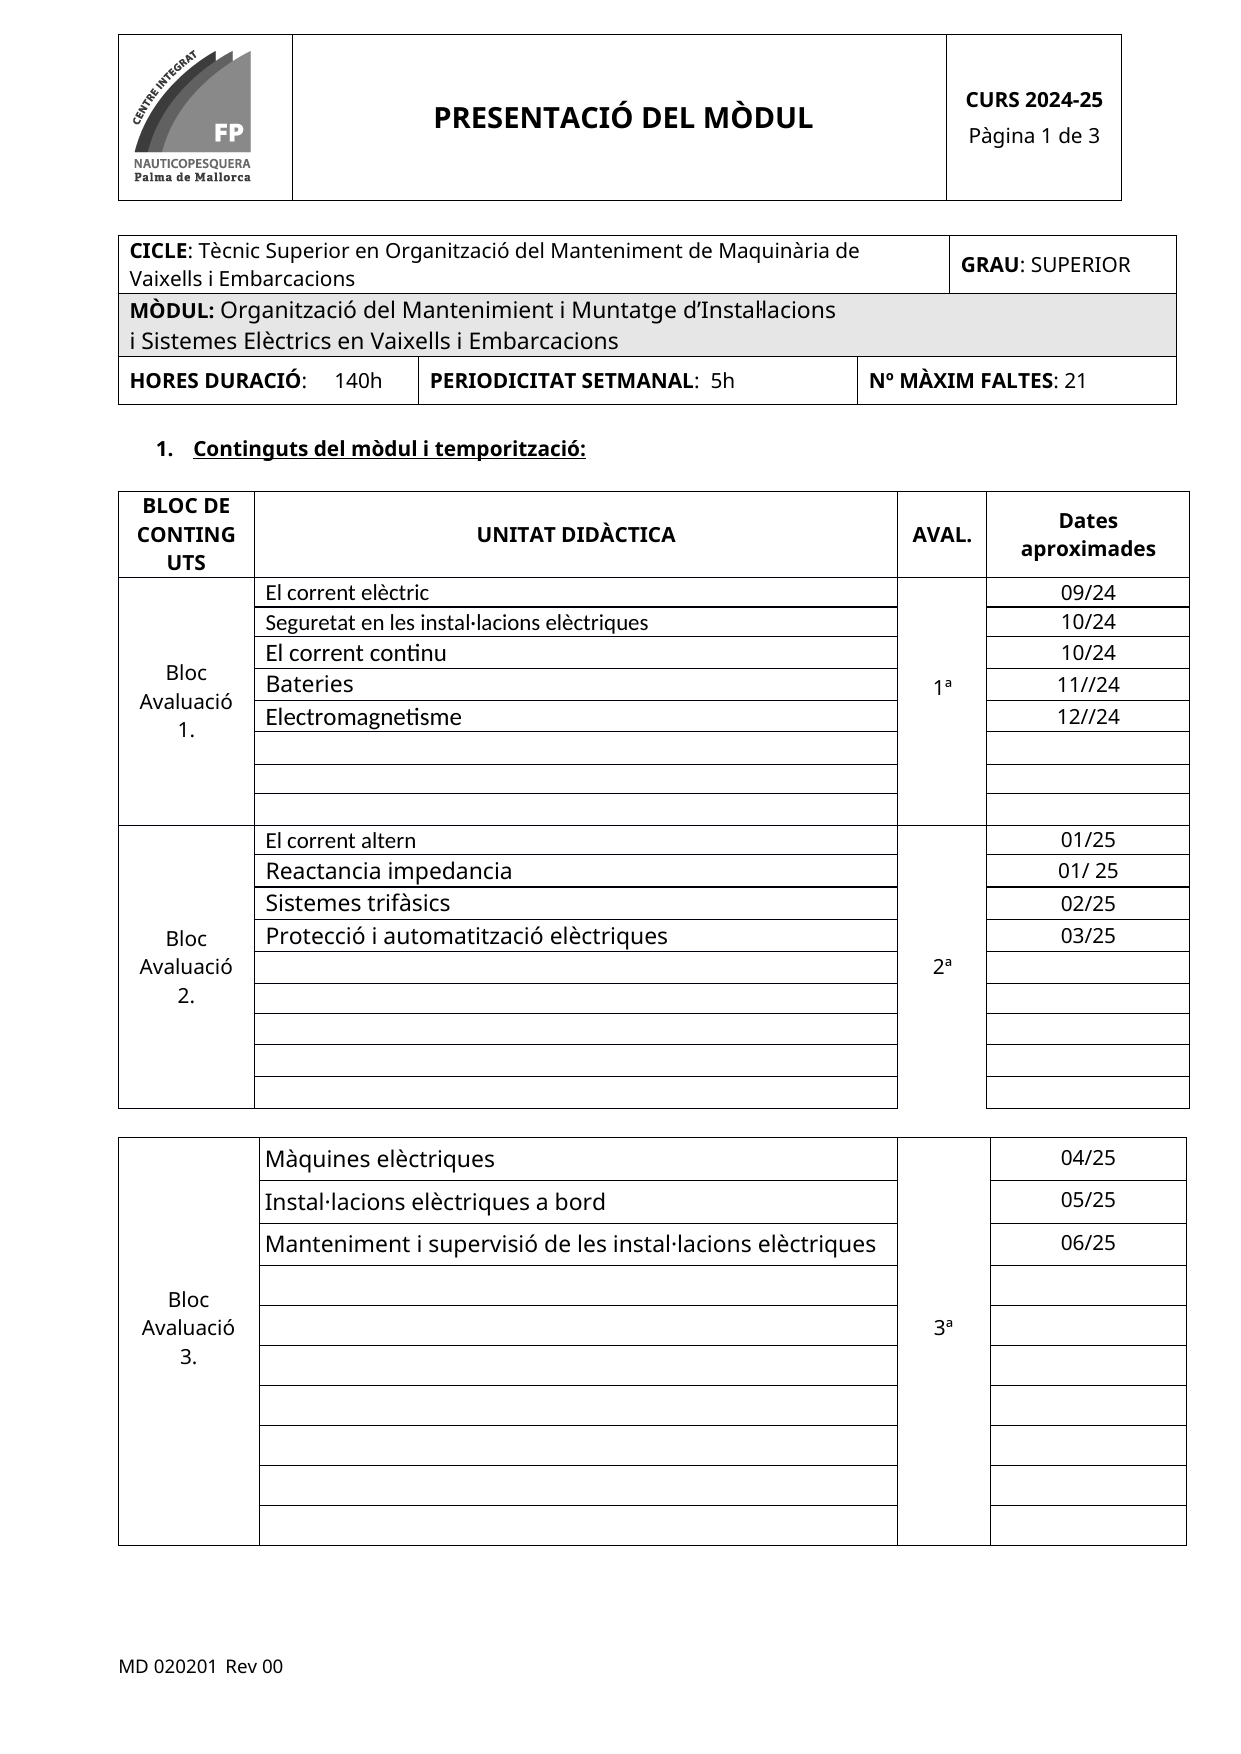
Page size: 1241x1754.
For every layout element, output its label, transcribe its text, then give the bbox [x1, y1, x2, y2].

table_cell [987, 1077, 1189, 1107]
table_cell [987, 952, 1189, 983]
table_header 04/25 [991, 1138, 1186, 1180]
table_cell [987, 732, 1189, 763]
table_cell [260, 1466, 897, 1505]
table_cell 06/25 [991, 1224, 1186, 1265]
table_cell Electromagnetisme [255, 701, 897, 731]
table_cell [987, 794, 1189, 824]
table_cell [260, 1266, 897, 1305]
table_cell [991, 1266, 1186, 1305]
table_cell [991, 1466, 1186, 1505]
table_cell HORES DURACIÓ: 140h [119, 357, 418, 404]
table_cell [260, 1506, 897, 1545]
table_cell [991, 1306, 1186, 1345]
table_cell [987, 984, 1189, 1013]
table_header AVAL. [898, 492, 986, 577]
table_cell Nº MÀXIM FALTES: 21 [858, 357, 1176, 404]
table_header Bloc Avaluació 3. [119, 1138, 259, 1545]
table_cell [260, 1306, 897, 1345]
table_cell Instal·lacions elèctriques a bord [260, 1181, 897, 1222]
table_cell Protecció i automatització elèctriques [255, 920, 897, 951]
table_cell MÒDUL: Organització del Mantenimient i Muntatge d’Instal·lacions i Sistemes Elèctrics en Vaixells i Embarcacions [119, 294, 1176, 356]
table_header CICLE: Tècnic Superior en Organització del Manteniment de Maquinària de Vaixells i Embarcacions [119, 236, 949, 293]
table_header Màquines elèctriques [260, 1138, 897, 1180]
table_cell El corrent altern [255, 826, 897, 854]
table_cell [255, 1077, 897, 1107]
table_cell 02/25 [987, 888, 1189, 919]
table_cell [255, 984, 897, 1013]
table_cell [255, 952, 897, 983]
table_cell PERIODICITAT SETMANAL: 5h [419, 357, 857, 404]
table_cell 09/24 [987, 578, 1189, 606]
table_cell [991, 1386, 1186, 1425]
table_header BLOC DE CONTINGUTS [119, 492, 254, 577]
table_cell El corrent elèctric [255, 578, 897, 606]
table_cell Bloc Avaluació 1. [119, 578, 254, 824]
table_cell [991, 1346, 1186, 1385]
table_cell [260, 1386, 897, 1425]
table_cell [255, 1014, 897, 1044]
table_cell 1ª [898, 578, 986, 824]
table_cell [991, 1426, 1186, 1465]
table_cell 12//24 [987, 701, 1189, 731]
table_cell Sistemes trifàsics [255, 888, 897, 919]
table_cell 11//24 [987, 669, 1189, 700]
table_cell 10/24 [987, 637, 1189, 667]
table_cell [260, 1426, 897, 1465]
list Continguts del mòdul i temporització: [156, 434, 1122, 462]
picture [127, 40, 256, 190]
table_cell [255, 794, 897, 824]
table_cell [987, 1045, 1189, 1076]
table_cell 01/25 [987, 826, 1189, 854]
table_cell Reactancia impedancia [255, 855, 897, 886]
table_cell 05/25 [991, 1181, 1186, 1222]
table_cell 2ª [898, 826, 986, 1107]
table_cell 03/25 [987, 920, 1189, 951]
table_header UNITAT DIDÀCTICA [255, 492, 897, 577]
table_header 3ª [898, 1138, 990, 1545]
table_cell 01/ 25 [987, 855, 1189, 886]
table_cell El corrent continu [255, 637, 897, 667]
table_cell Manteniment i supervisió de les instal·lacions elèctriques [260, 1224, 897, 1265]
table_header GRAU: SUPERIOR [950, 236, 1176, 293]
table_cell [987, 765, 1189, 793]
table_cell [255, 765, 897, 793]
table_header Dates aproximades [987, 492, 1189, 577]
table_cell [260, 1346, 897, 1385]
table_cell Seguretat en les instal·lacions elèctriques [255, 608, 897, 636]
table_cell [255, 1045, 897, 1076]
table_cell Bloc Avaluació 2. [119, 826, 254, 1107]
table_cell Bateries [255, 669, 897, 700]
table_cell [991, 1506, 1186, 1545]
table_cell [255, 732, 897, 763]
table_cell 10/24 [987, 608, 1189, 636]
table_cell [987, 1014, 1189, 1044]
